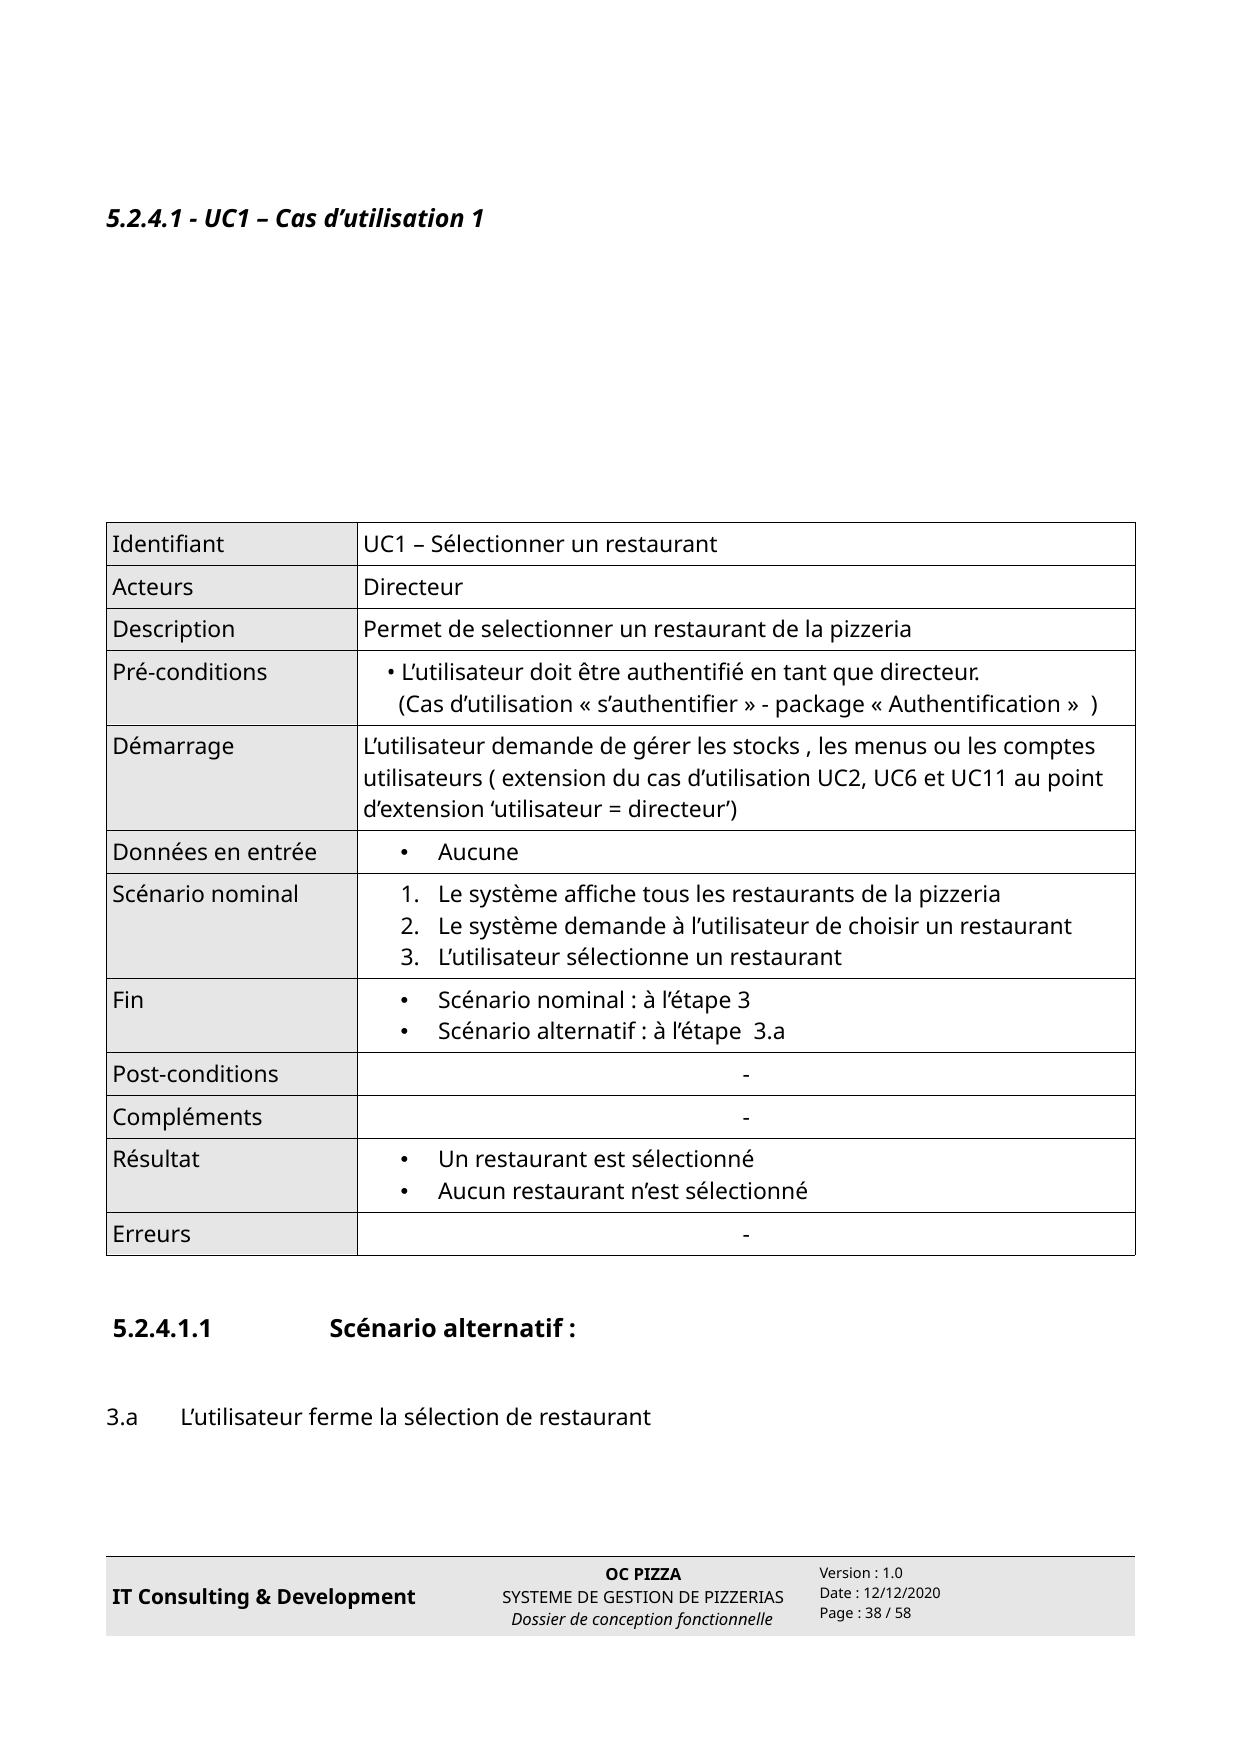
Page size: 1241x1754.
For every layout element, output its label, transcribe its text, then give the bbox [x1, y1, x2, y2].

subtitle Scénario alternatif : [106, 1311, 1134, 1345]
table_cell Le système affiche tous les restaurants de la pizzeria Le système demande à l’utilisateur de choisir un restaurant L’utilisateur sélectionne un restaurant [358, 874, 1135, 978]
table_cell Directeur [358, 566, 1135, 608]
table_cell - [358, 1096, 1135, 1138]
table_cell Données en entrée [107, 831, 357, 873]
table_cell Erreurs [107, 1213, 357, 1254]
table_header UC1 – Sélectionner un restaurant [358, 523, 1135, 565]
table_cell Compléments [107, 1096, 357, 1138]
table_cell Un restaurant est sélectionné Aucun restaurant n’est sélectionné [358, 1139, 1135, 1212]
table_cell Acteurs [107, 566, 357, 608]
table_header Identifiant [107, 523, 357, 565]
table_cell Résultat [107, 1139, 357, 1212]
table_cell - [358, 1213, 1135, 1254]
table_cell Scénario nominal : à l’étape 3 Scénario alternatif : à l’étape 3.a [358, 979, 1135, 1052]
table_cell Fin [107, 979, 357, 1052]
table_cell Permet de selectionner un restaurant de la pizzeria [358, 609, 1135, 650]
subtitle UC1 – Cas d’utilisation 1 [106, 200, 1134, 234]
table_cell Description [107, 609, 357, 650]
table_cell Post-conditions [107, 1053, 357, 1095]
table_cell Aucune [358, 831, 1135, 873]
text 3.a L’utilisateur ferme la sélection de restaurant [106, 1401, 1134, 1432]
table_cell Scénario nominal [107, 874, 357, 978]
table_cell Démarrage [107, 726, 357, 830]
table_cell • L’utilisateur doit être authentifié en tant que directeur. (Cas d’utilisation « s’authentifier » - package « Authentification » ) [358, 651, 1135, 724]
table_cell L’utilisateur demande de gérer les stocks , les menus ou les comptes utilisateurs ( extension du cas d’utilisation UC2, UC6 et UC11 au point d’extension ‘utilisateur = directeur’) [358, 726, 1135, 830]
table_cell - [358, 1053, 1135, 1095]
table_cell Pré-conditions [107, 651, 357, 724]
